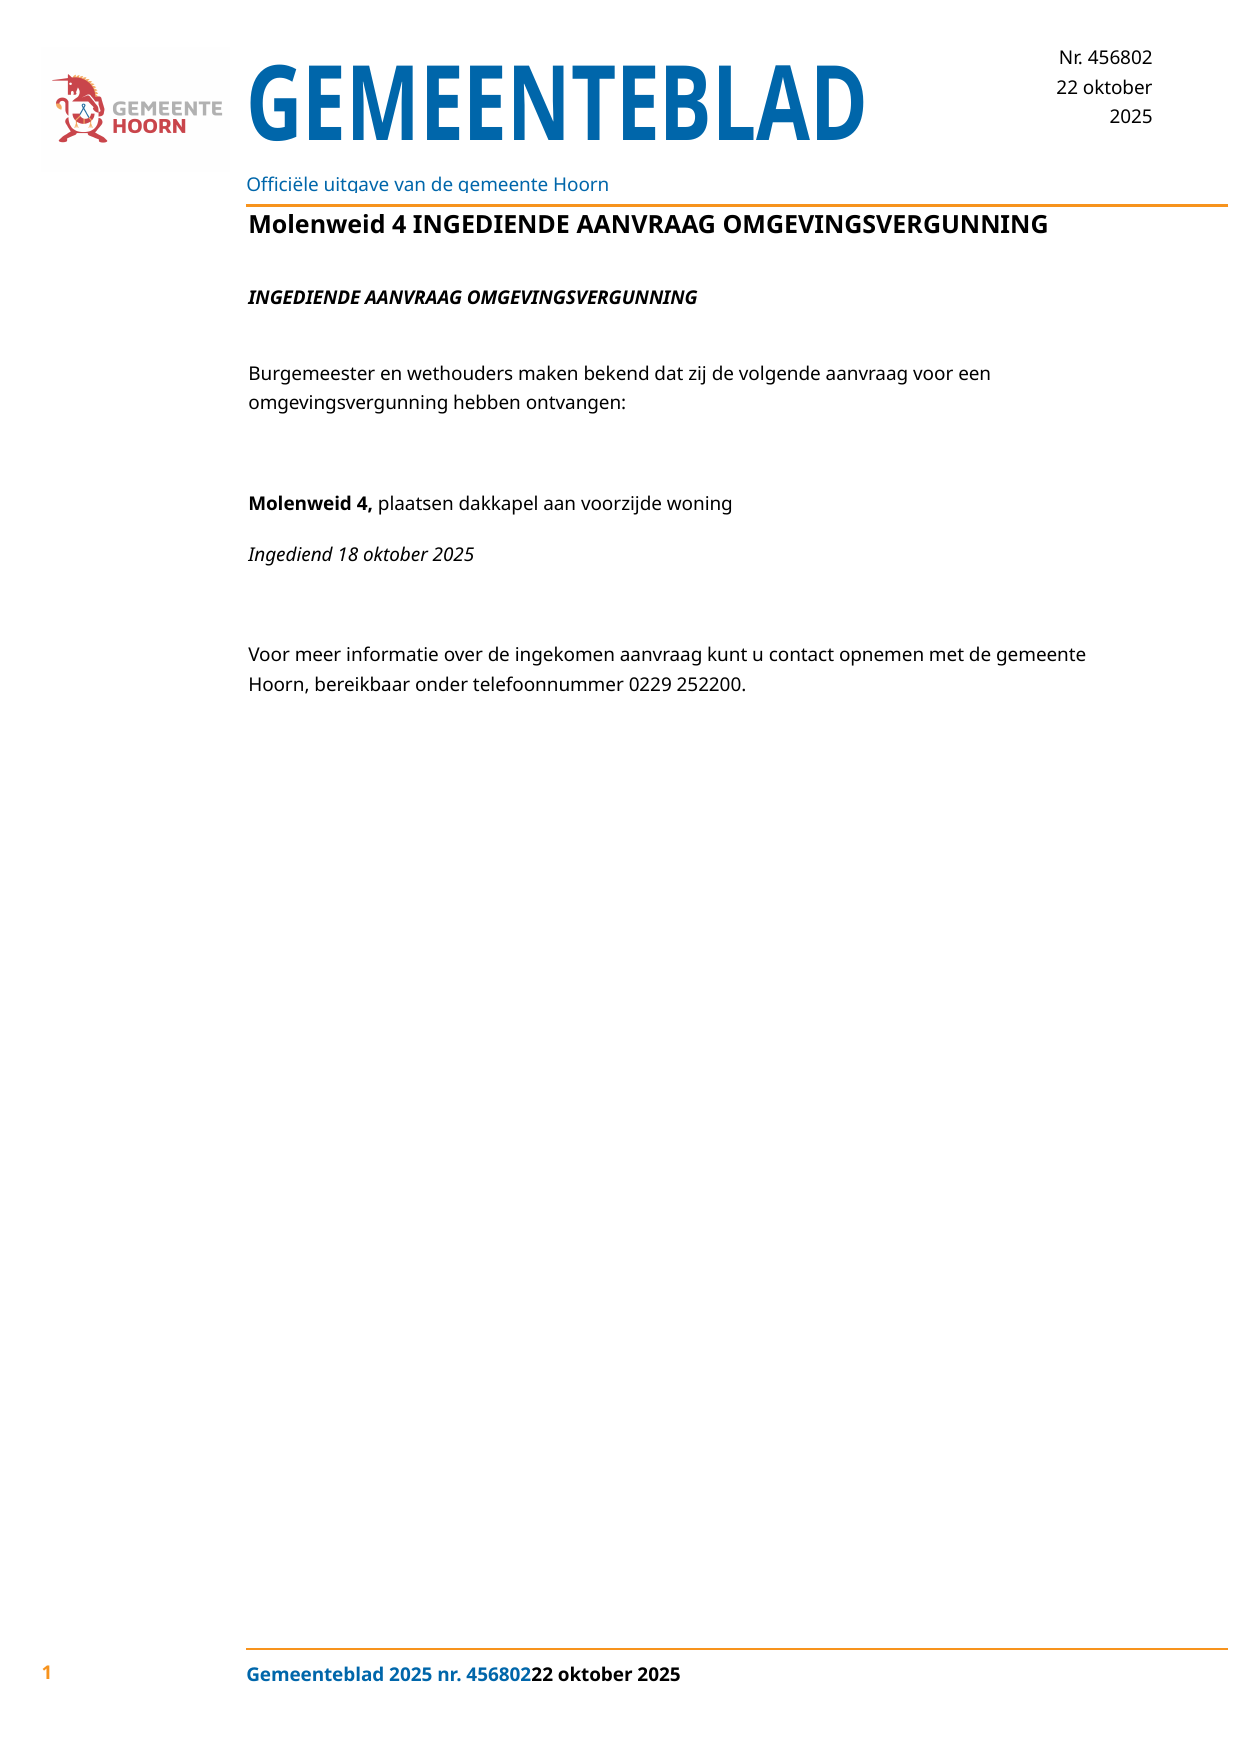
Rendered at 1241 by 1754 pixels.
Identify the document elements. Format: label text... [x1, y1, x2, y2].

text Molenweid 4, plaatsen dakkapel aan voorzijde woning [248, 490, 1152, 516]
text Voor meer informatie over de ingekomen aanvraag kunt u contact opnemen met de gemeente Hoorn, bereikbaar onder telefoonnummer 0229 252200. [248, 642, 1152, 697]
picture [41, 47, 231, 172]
text INGEDIENDE AANVRAAG OMGEVINGSVERGUNNING [248, 284, 1152, 309]
text Burgemeester en wethouders maken bekend dat zij de volgende aanvraag voor een omgevingsvergunning hebben ontvangen: [248, 360, 1152, 415]
text Ingediend 18 oktober 2025 [248, 541, 1152, 567]
text Molenweid 4 INGEDIENDE AANVRAAG OMGEVINGSVERGUNNING [248, 207, 1152, 241]
